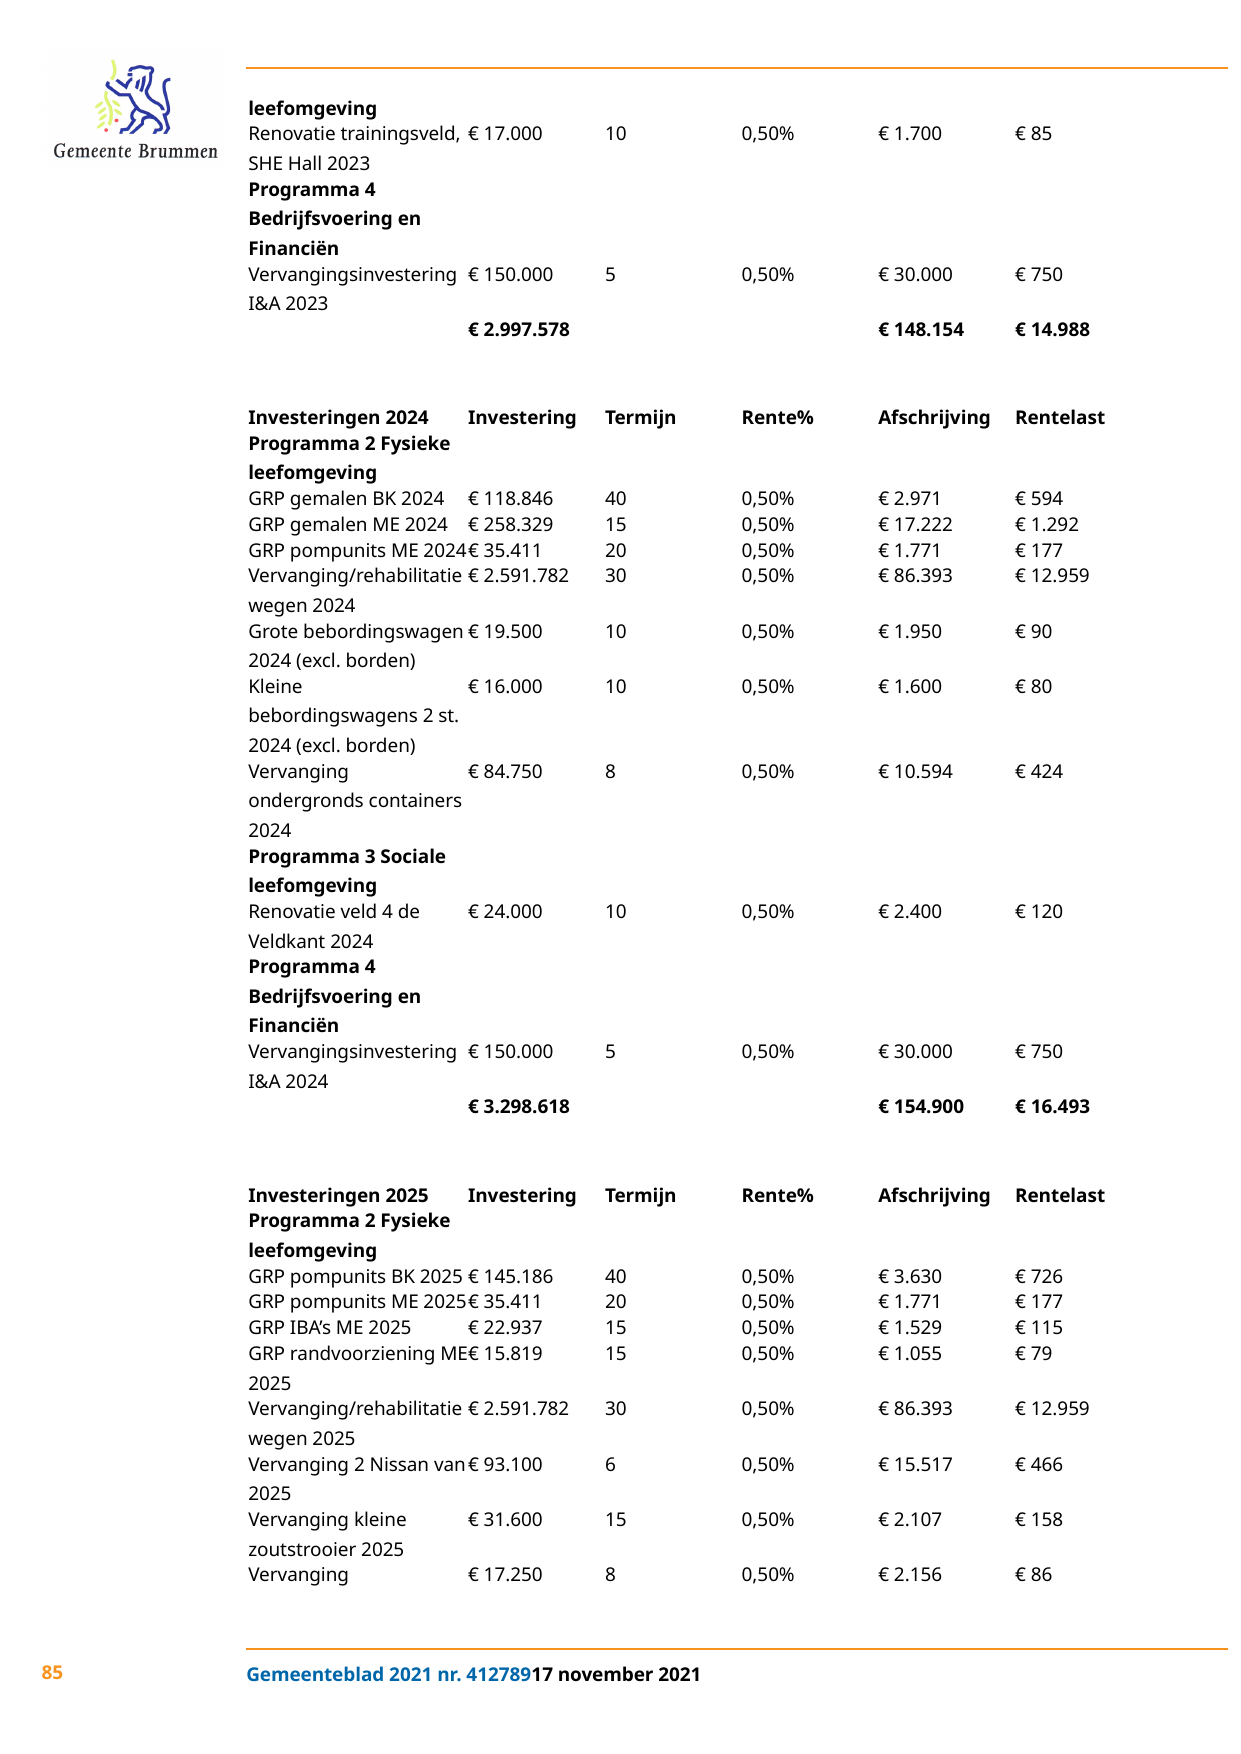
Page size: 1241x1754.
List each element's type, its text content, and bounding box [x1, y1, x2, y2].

table_cell 10 [605, 898, 741, 953]
table_cell Renovatie veld 4 de Veldkant 2024 [248, 898, 468, 953]
table_cell [605, 843, 741, 898]
table_cell GRP pompunits BK 2025 [248, 1263, 468, 1289]
table_cell € 1.771 [878, 1289, 1015, 1314]
table_cell € 14.988 [1015, 316, 1152, 342]
picture [41, 47, 231, 172]
table_cell € 90 [1015, 618, 1152, 673]
table_cell € 2.107 [878, 1506, 1015, 1561]
table_cell Kleine bebordingswagens 2 st. 2024 (excl. borden) [248, 673, 468, 758]
table_cell [741, 95, 878, 121]
table_cell 0,50% [741, 485, 878, 511]
table_cell [468, 1208, 605, 1263]
table_cell € 2.591.782 [468, 1396, 605, 1451]
table_cell 0,50% [741, 511, 878, 537]
table_cell [878, 95, 1015, 121]
table_cell 15 [605, 1315, 741, 1340]
table_cell 0,50% [741, 1396, 878, 1451]
table_cell € 750 [1015, 1039, 1152, 1094]
table_cell 40 [605, 485, 741, 511]
table_cell € 2.591.782 [468, 563, 605, 618]
table_cell € 2.400 [878, 898, 1015, 953]
table_cell 0,50% [741, 618, 878, 673]
table_cell € 16.493 [1015, 1094, 1152, 1119]
table_cell € 15.517 [878, 1451, 1015, 1506]
table_cell [1015, 95, 1152, 121]
table_cell € 158 [1015, 1506, 1152, 1561]
table_cell € 118.846 [468, 485, 605, 511]
table_cell [248, 316, 468, 342]
table_cell € 22.937 [468, 1315, 605, 1340]
table_cell € 424 [1015, 758, 1152, 843]
table_cell [468, 954, 605, 1038]
table_cell 0,50% [741, 121, 878, 176]
table_cell € 2.971 [878, 485, 1015, 511]
table_cell € 17.250 [468, 1561, 605, 1587]
table_cell € 19.500 [468, 618, 605, 673]
table_cell [1015, 843, 1152, 898]
table_header Investering [468, 404, 605, 430]
table_cell 0,50% [741, 563, 878, 618]
table_cell Grote bebordingswagen 2024 (excl. borden) [248, 618, 468, 673]
table_cell € 79 [1015, 1340, 1152, 1396]
table_cell [605, 95, 741, 121]
table_cell € 15.819 [468, 1340, 605, 1396]
table_cell [878, 176, 1015, 261]
table_header Afschrijving [878, 1182, 1015, 1208]
table_cell [741, 954, 878, 1038]
table_header Termijn [605, 404, 741, 430]
table_cell [741, 843, 878, 898]
table_cell Programma 2 Fysieke leefomgeving [248, 430, 468, 485]
table_cell [1015, 954, 1152, 1038]
table_cell € 154.900 [878, 1094, 1015, 1119]
table_cell 0,50% [741, 1039, 878, 1094]
table_cell € 17.000 [468, 121, 605, 176]
table_cell GRP pompunits ME 2024 [248, 537, 468, 562]
table_cell 0,50% [741, 673, 878, 758]
table_cell € 17.222 [878, 511, 1015, 537]
table_cell € 31.600 [468, 1506, 605, 1561]
table_cell [605, 1094, 741, 1119]
table_cell [605, 176, 741, 261]
table_cell € 1.055 [878, 1340, 1015, 1396]
table_cell [1015, 430, 1152, 485]
table_cell Programma 4 Bedrijfsvoering en Financiën [248, 176, 468, 261]
table_header Investering [468, 1182, 605, 1208]
table_cell [468, 430, 605, 485]
table_cell [468, 843, 605, 898]
table_cell 0,50% [741, 1506, 878, 1561]
table_cell Vervanging 2 Nissan van 2025 [248, 1451, 468, 1506]
table_cell € 84.750 [468, 758, 605, 843]
table_cell € 1.600 [878, 673, 1015, 758]
table_cell GRP IBA’s ME 2025 [248, 1315, 468, 1340]
table_cell 0,50% [741, 1451, 878, 1506]
table_cell 15 [605, 1506, 741, 1561]
table_cell 0,50% [741, 1263, 878, 1289]
table_cell Vervanging kleine zoutstrooier 2025 [248, 1506, 468, 1561]
table_cell GRP pompunits ME 2025 [248, 1289, 468, 1314]
table_cell € 3.298.618 [468, 1094, 605, 1119]
table_cell [605, 316, 741, 342]
table_cell [878, 1208, 1015, 1263]
table_cell [1015, 1208, 1152, 1263]
table_cell € 24.000 [468, 898, 605, 953]
table_header Rentelast [1015, 404, 1152, 430]
table_cell [605, 430, 741, 485]
table_cell € 85 [1015, 121, 1152, 176]
table_cell € 10.594 [878, 758, 1015, 843]
table_cell 5 [605, 1039, 741, 1094]
table_cell 0,50% [741, 898, 878, 953]
table_cell [741, 430, 878, 485]
table_cell € 86.393 [878, 563, 1015, 618]
table_cell € 150.000 [468, 261, 605, 316]
table_cell 10 [605, 121, 741, 176]
table_cell € 726 [1015, 1263, 1152, 1289]
table_cell 10 [605, 618, 741, 673]
table_cell 0,50% [741, 1289, 878, 1314]
table_header Rentelast [1015, 1182, 1152, 1208]
table_cell € 150.000 [468, 1039, 605, 1094]
table_cell € 466 [1015, 1451, 1152, 1506]
table_cell 30 [605, 563, 741, 618]
table_cell € 145.186 [468, 1263, 605, 1289]
table_cell Vervanging ondergronds containers 2024 [248, 758, 468, 843]
table_cell [605, 1208, 741, 1263]
table_cell [741, 316, 878, 342]
table_header Investeringen 2025 [248, 1182, 468, 1208]
table_cell € 177 [1015, 537, 1152, 562]
table_cell Vervangingsinvestering I&A 2024 [248, 1039, 468, 1094]
table_cell GRP gemalen ME 2024 [248, 511, 468, 537]
table_cell 8 [605, 758, 741, 843]
table_cell € 12.959 [1015, 563, 1152, 618]
table_cell 0,50% [741, 1315, 878, 1340]
table_header Termijn [605, 1182, 741, 1208]
table_cell [1015, 176, 1152, 261]
table_cell € 1.292 [1015, 511, 1152, 537]
table_cell € 120 [1015, 898, 1152, 953]
table_cell € 1.529 [878, 1315, 1015, 1340]
table_cell € 1.950 [878, 618, 1015, 673]
table_cell Programma 4 Bedrijfsvoering en Financiën [248, 954, 468, 1038]
table_cell € 750 [1015, 261, 1152, 316]
table_cell 20 [605, 1289, 741, 1314]
table_cell € 30.000 [878, 1039, 1015, 1094]
table_cell € 2.997.578 [468, 316, 605, 342]
table_cell € 1.700 [878, 121, 1015, 176]
table_cell 10 [605, 673, 741, 758]
table_cell [878, 843, 1015, 898]
table_cell € 35.411 [468, 537, 605, 562]
table_cell € 80 [1015, 673, 1152, 758]
table_cell € 12.959 [1015, 1396, 1152, 1451]
table_cell 20 [605, 537, 741, 562]
table_cell € 148.154 [878, 316, 1015, 342]
table_cell [468, 176, 605, 261]
table_cell € 93.100 [468, 1451, 605, 1506]
table_cell GRP gemalen BK 2024 [248, 485, 468, 511]
table_cell € 2.156 [878, 1561, 1015, 1587]
table_header Rente% [741, 404, 878, 430]
table_cell 15 [605, 511, 741, 537]
table_cell 40 [605, 1263, 741, 1289]
table_cell € 258.329 [468, 511, 605, 537]
table_cell [741, 176, 878, 261]
table_cell € 86 [1015, 1561, 1152, 1587]
table_cell 30 [605, 1396, 741, 1451]
table_cell 8 [605, 1561, 741, 1587]
table_cell leefomgeving [248, 95, 468, 121]
table_cell [741, 1208, 878, 1263]
table_cell 15 [605, 1340, 741, 1396]
table_cell Vervanging/rehabilitatie wegen 2024 [248, 563, 468, 618]
table_cell € 3.630 [878, 1263, 1015, 1289]
table_cell € 30.000 [878, 261, 1015, 316]
table_cell 0,50% [741, 537, 878, 562]
table_cell Programma 2 Fysieke leefomgeving [248, 1208, 468, 1263]
table_cell € 86.393 [878, 1396, 1015, 1451]
table_cell GRP randvoorziening ME 2025 [248, 1340, 468, 1396]
table_cell Vervanging [248, 1561, 468, 1587]
table_header Rente% [741, 1182, 878, 1208]
table_cell € 115 [1015, 1315, 1152, 1340]
table_cell € 177 [1015, 1289, 1152, 1314]
table_cell Vervanging/rehabilitatie wegen 2025 [248, 1396, 468, 1451]
table_cell € 1.771 [878, 537, 1015, 562]
table_cell [741, 1094, 878, 1119]
table_cell 0,50% [741, 261, 878, 316]
table_cell [878, 954, 1015, 1038]
table_cell [248, 1094, 468, 1119]
table_cell € 16.000 [468, 673, 605, 758]
table_cell [605, 954, 741, 1038]
table_cell 0,50% [741, 1340, 878, 1396]
table_cell € 35.411 [468, 1289, 605, 1314]
table_cell 0,50% [741, 758, 878, 843]
table_header Afschrijving [878, 404, 1015, 430]
table_cell Programma 3 Sociale leefomgeving [248, 843, 468, 898]
table_cell Vervangingsinvestering I&A 2023 [248, 261, 468, 316]
table_cell [468, 95, 605, 121]
table_cell 6 [605, 1451, 741, 1506]
table_cell 5 [605, 261, 741, 316]
table_header Investeringen 2024 [248, 404, 468, 430]
table_cell 0,50% [741, 1561, 878, 1587]
table_cell [878, 430, 1015, 485]
table_cell € 594 [1015, 485, 1152, 511]
table_cell Renovatie trainingsveld, SHE Hall 2023 [248, 121, 468, 176]
